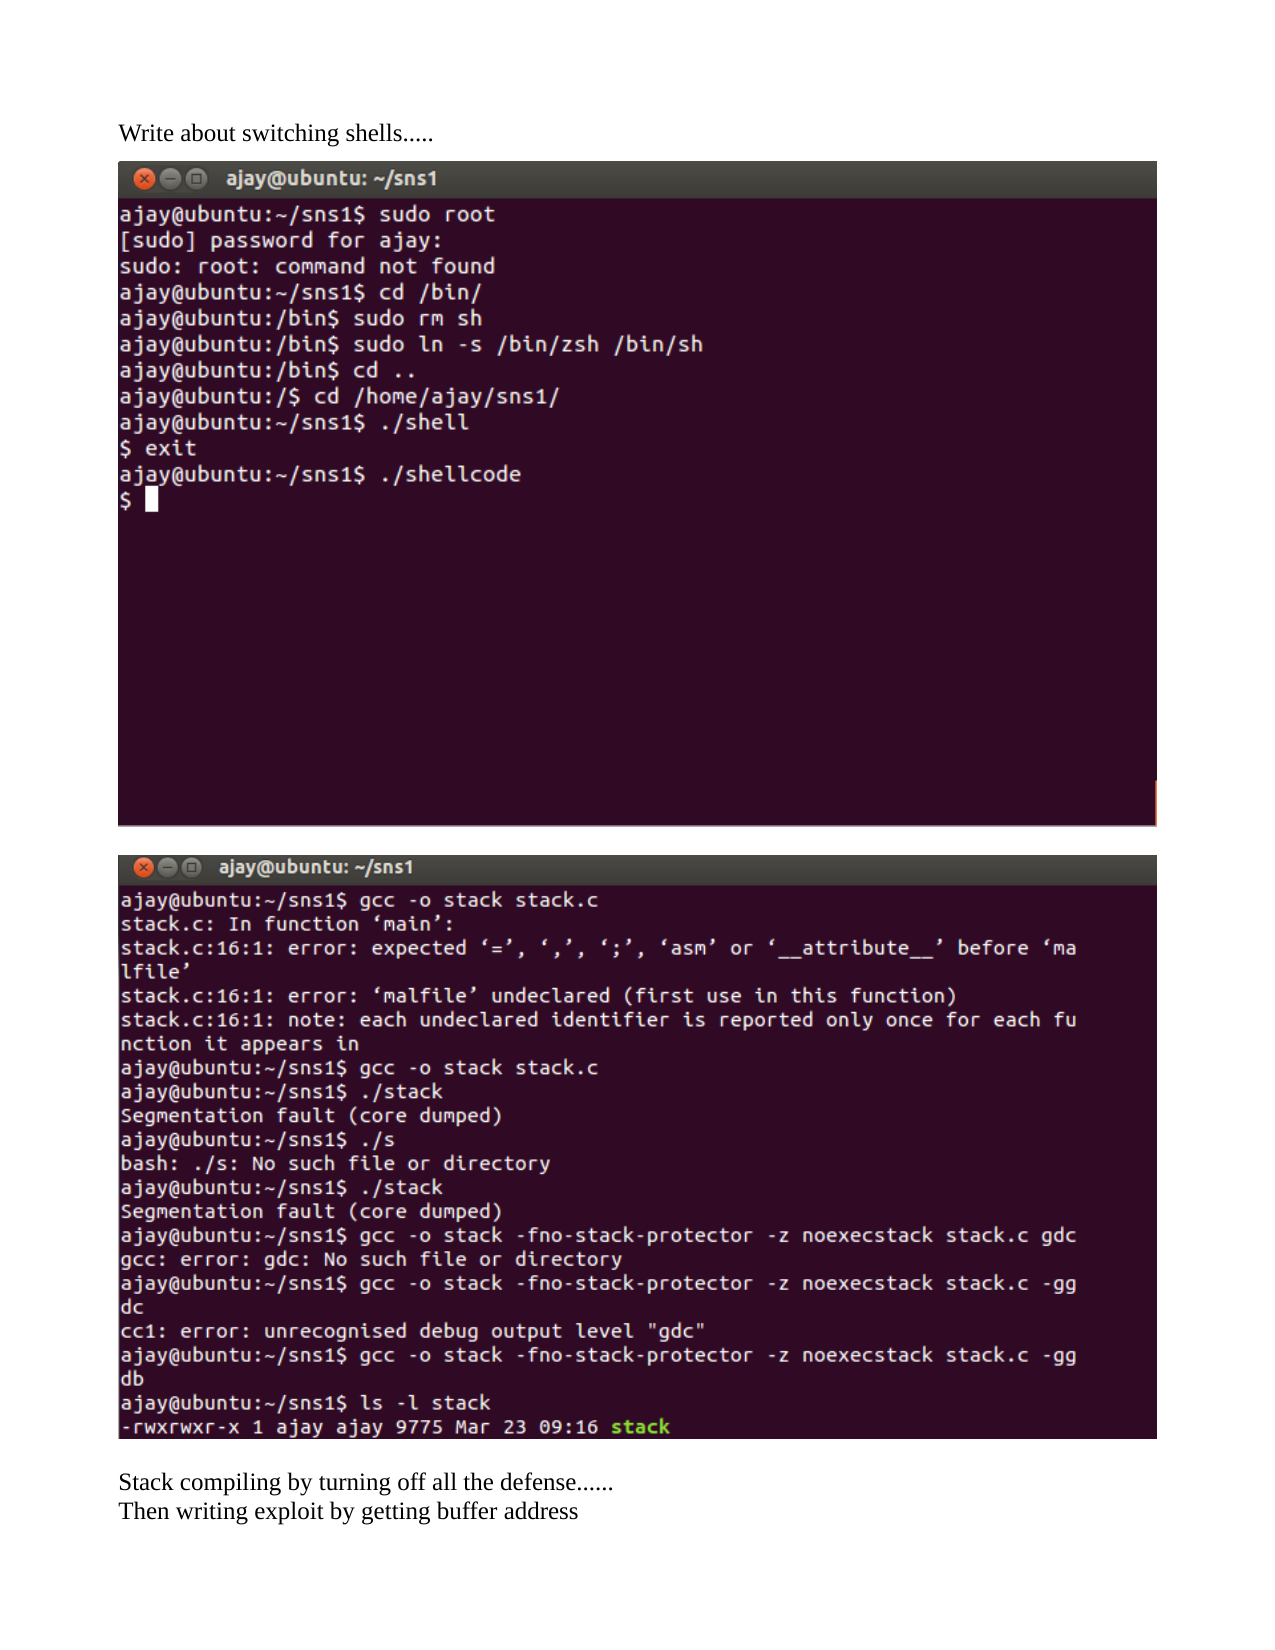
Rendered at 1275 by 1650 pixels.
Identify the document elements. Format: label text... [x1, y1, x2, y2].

text Then writing exploit by getting buffer address [118, 1496, 1157, 1525]
text Write about switching shells..... [118, 118, 1157, 147]
picture [118, 855, 1157, 1439]
picture [118, 161, 1157, 827]
text Stack compiling by turning off all the defense...... [118, 1467, 1157, 1496]
